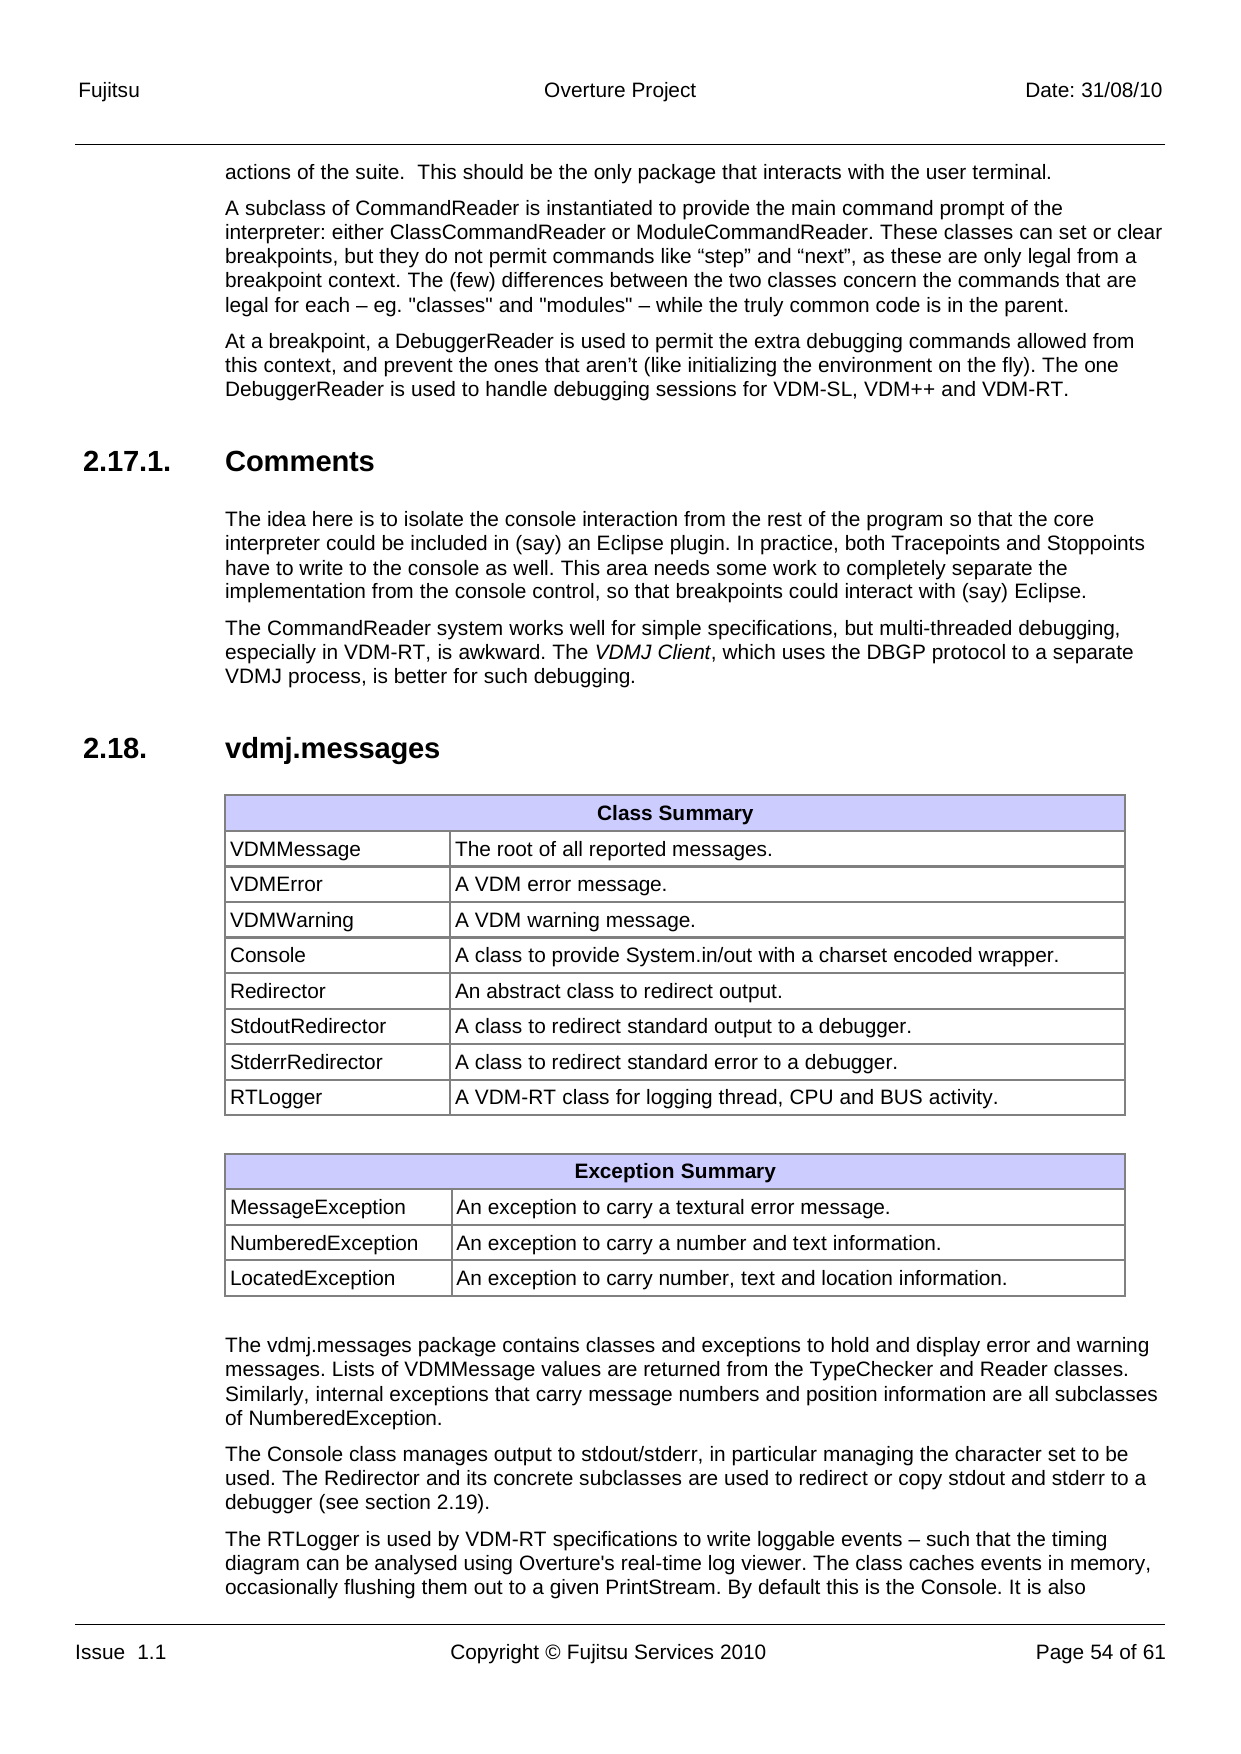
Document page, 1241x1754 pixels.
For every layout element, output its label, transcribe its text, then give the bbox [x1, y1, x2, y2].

table_cell A VDM error message. [451, 868, 1124, 901]
table_cell VDMError [226, 868, 449, 901]
table_cell An abstract class to redirect output. [451, 974, 1124, 1007]
text actions of the suite. This should be the only package that interacts with the user terminal. [225, 160, 1165, 184]
table_cell The root of all reported messages. [451, 832, 1124, 865]
table_cell An exception to carry a textural error message. [453, 1190, 1124, 1224]
table_cell StdoutRedirector [226, 1010, 449, 1043]
table_cell A VDM-RT class for logging thread, CPU and BUS activity. [451, 1081, 1124, 1114]
text The idea here is to isolate the console interaction from the rest of the program so that the core interpreter could be included in (say) an Eclipse plugin. In practice, both Tracepoints and Stoppoints have to write to the console as well. This area needs some work to completely separate the implementation from the console control, so that breakpoints could interact with (say) Eclipse. [225, 507, 1165, 603]
table_cell RTLogger [226, 1081, 449, 1114]
table_cell A class to redirect standard error to a debugger. [451, 1045, 1124, 1078]
subtitle Comments [75, 444, 1165, 477]
table_cell LocatedException [226, 1261, 451, 1295]
table_cell VDMMessage [226, 832, 449, 865]
text At a breakpoint, a DebuggerReader is used to permit the extra debugging commands allowed from this context, and prevent the ones that aren’t (like initializing the environment on the fly). The one DebuggerReader is used to handle debugging sessions for VDM-SL, VDM++ and VDM-RT. [225, 329, 1165, 401]
text A subclass of CommandReader is instantiated to provide the main command prompt of the interpreter: either ClassCommandReader or ModuleCommandReader. These classes can set or clear breakpoints, but they do not permit commands like “step” and “next”, as these are only legal from a breakpoint context. The (few) differences between the two classes concern the commands that are legal for each – eg. "classes" and "modules" – while the truly common code is in the parent. [225, 196, 1165, 317]
table_cell Redirector [226, 974, 449, 1007]
subtitle vdmj.messages [75, 731, 1165, 764]
text The vdmj.messages package contains classes and exceptions to hold and display error and warning messages. Lists of VDMMessage values are returned from the TypeChecker and Reader classes. Similarly, internal exceptions that carry message numbers and position information are all subclasses of NumberedException. [225, 1333, 1165, 1429]
table_header Exception Summary [226, 1155, 1124, 1188]
text The Console class manages output to stdout/stderr, in particular managing the character set to be used. The Redirector and its concrete subclasses are used to redirect or copy stdout and stderr to a debugger (see section 2.19). [225, 1442, 1165, 1514]
table_cell MessageException [226, 1190, 451, 1224]
text The CommandReader system works well for simple specifications, but multi-threaded debugging, especially in VDM-RT, is awkward. The VDMJ Client, which uses the DBGP protocol to a separate VDMJ process, is better for such debugging. [225, 616, 1165, 688]
table_cell NumberedException [226, 1226, 451, 1259]
table_cell An exception to carry number, text and location information. [453, 1261, 1124, 1295]
table_cell StderrRedirector [226, 1045, 449, 1078]
table_cell VDMWarning [226, 903, 449, 936]
table_cell Console [226, 939, 449, 972]
table_header Class Summary [226, 796, 1124, 830]
table_cell A class to provide System.in/out with a charset encoded wrapper. [451, 939, 1124, 972]
table_cell A VDM warning message. [451, 903, 1124, 936]
table_cell An exception to carry a number and text information. [453, 1226, 1124, 1259]
table_cell A class to redirect standard output to a debugger. [451, 1010, 1124, 1043]
text The RTLogger is used by VDM-RT specifications to write loggable events – such that the timing diagram can be analysed using Overture's real-time log viewer. The class caches events in memory, occasionally flushing them out to a given PrintStream. By default this is the Console. It is also [225, 1527, 1165, 1599]
